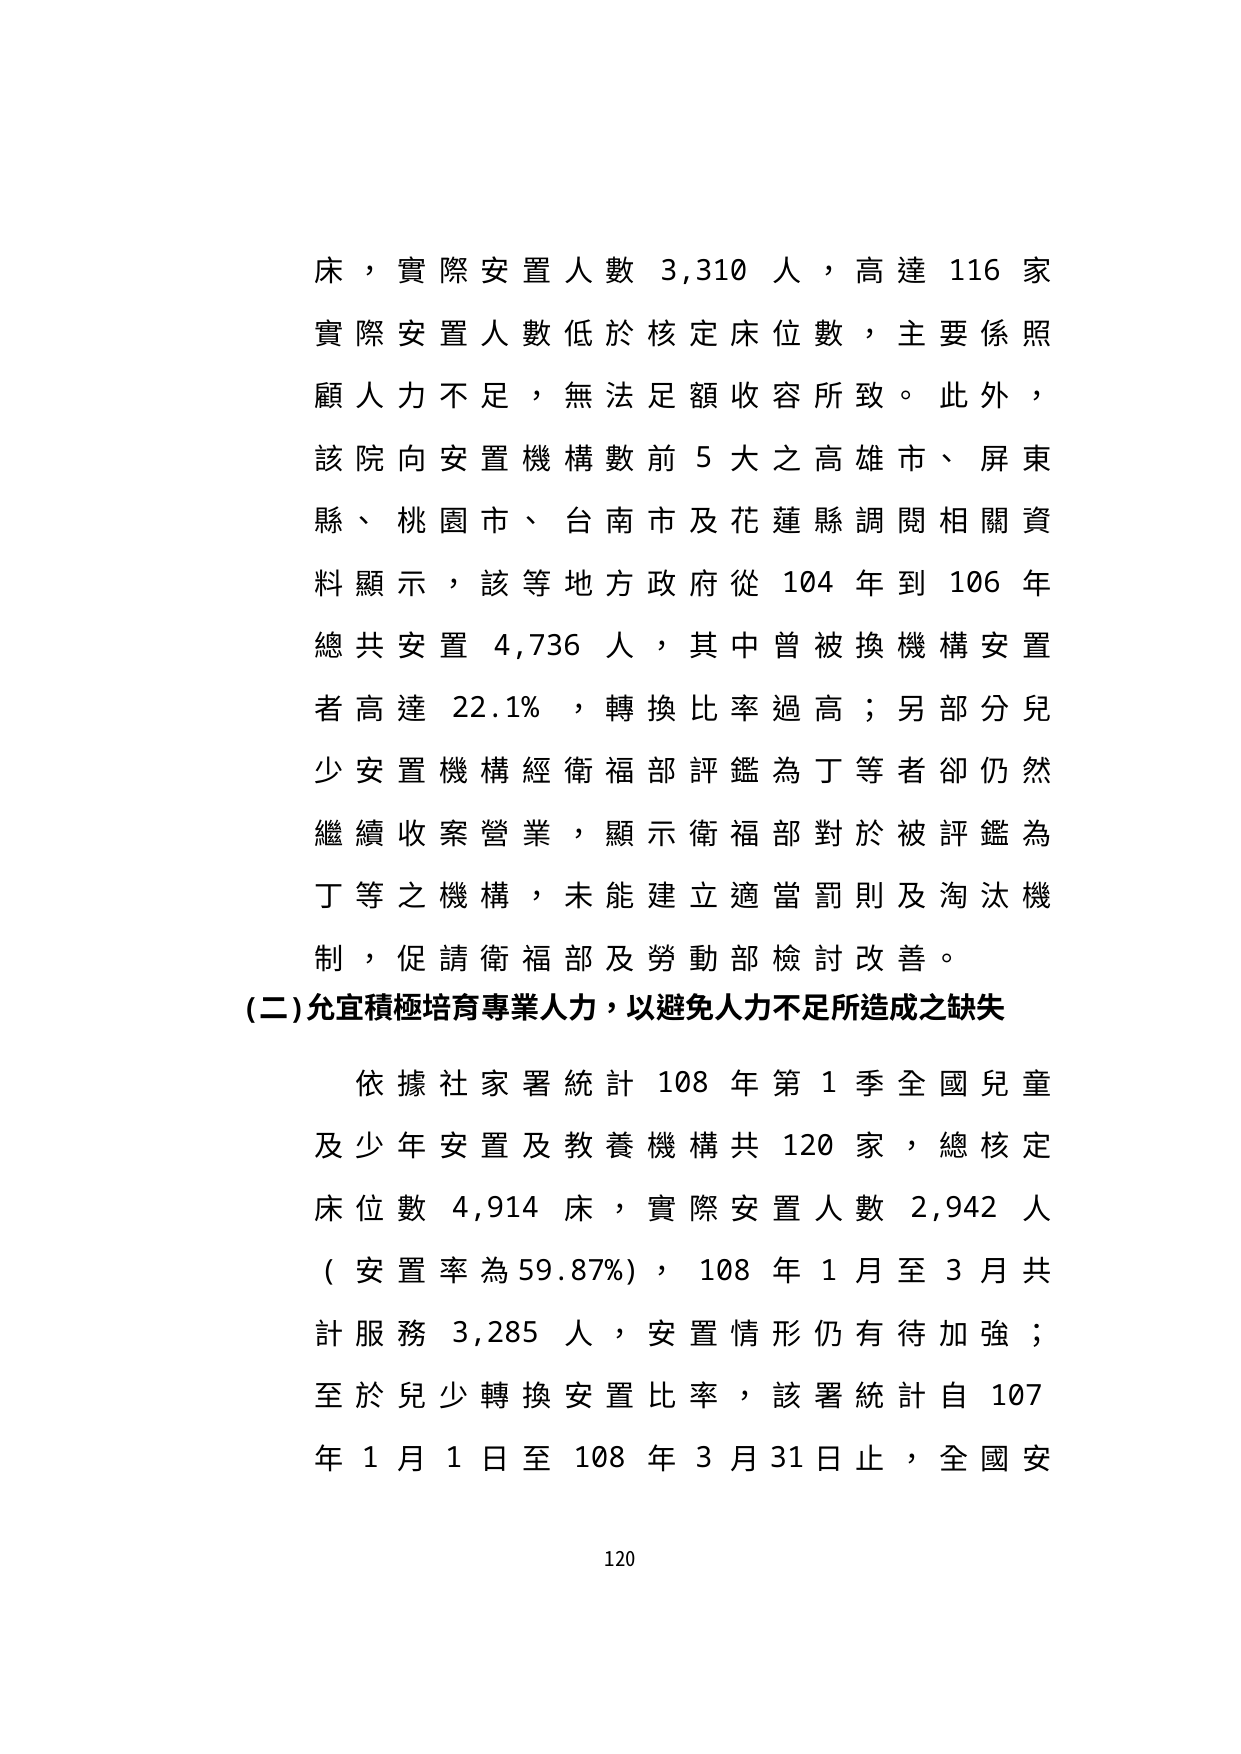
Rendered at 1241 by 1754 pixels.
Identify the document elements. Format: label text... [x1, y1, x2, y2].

text 床，實際安置人數3,310人，高達116家實際安置人數低於核定床位數，主要係照顧人力不足，無法足額收容所致。此外，該院向安置機構數前5大之高雄市、屏東縣、桃園市、台南市及花蓮縣調閱相關資料顯示，該等地方政府從104年到106年總共安置4,736人，其中曾被換機構安置者高達22.1%，轉換比率過高；另部分兒少安置機構經衛福部評鑑為丁等者卻仍然繼續收案營業，顯示衛福部對於被評鑑為丁等之機構，未能建立適當罰則及淘汰機制，促請衛福部及勞動部檢討改善。 [271, 227, 1058, 977]
text (二)允宜積極培育專業人力，以避免人力不足所造成之缺失 [242, 977, 1058, 1029]
text 依據社家署統計108年第1季全國兒童及少年安置及教養機構共120家，總核定床位數4,914床，實際安置人數2,942人(安置率為59.87%)，108年1月至3月共計服務3,285人，安置情形仍有待加強；至於兒少轉換安置比率，該署統計自107年1月1日至108年3月31日止，全國安 [271, 1040, 1058, 1477]
